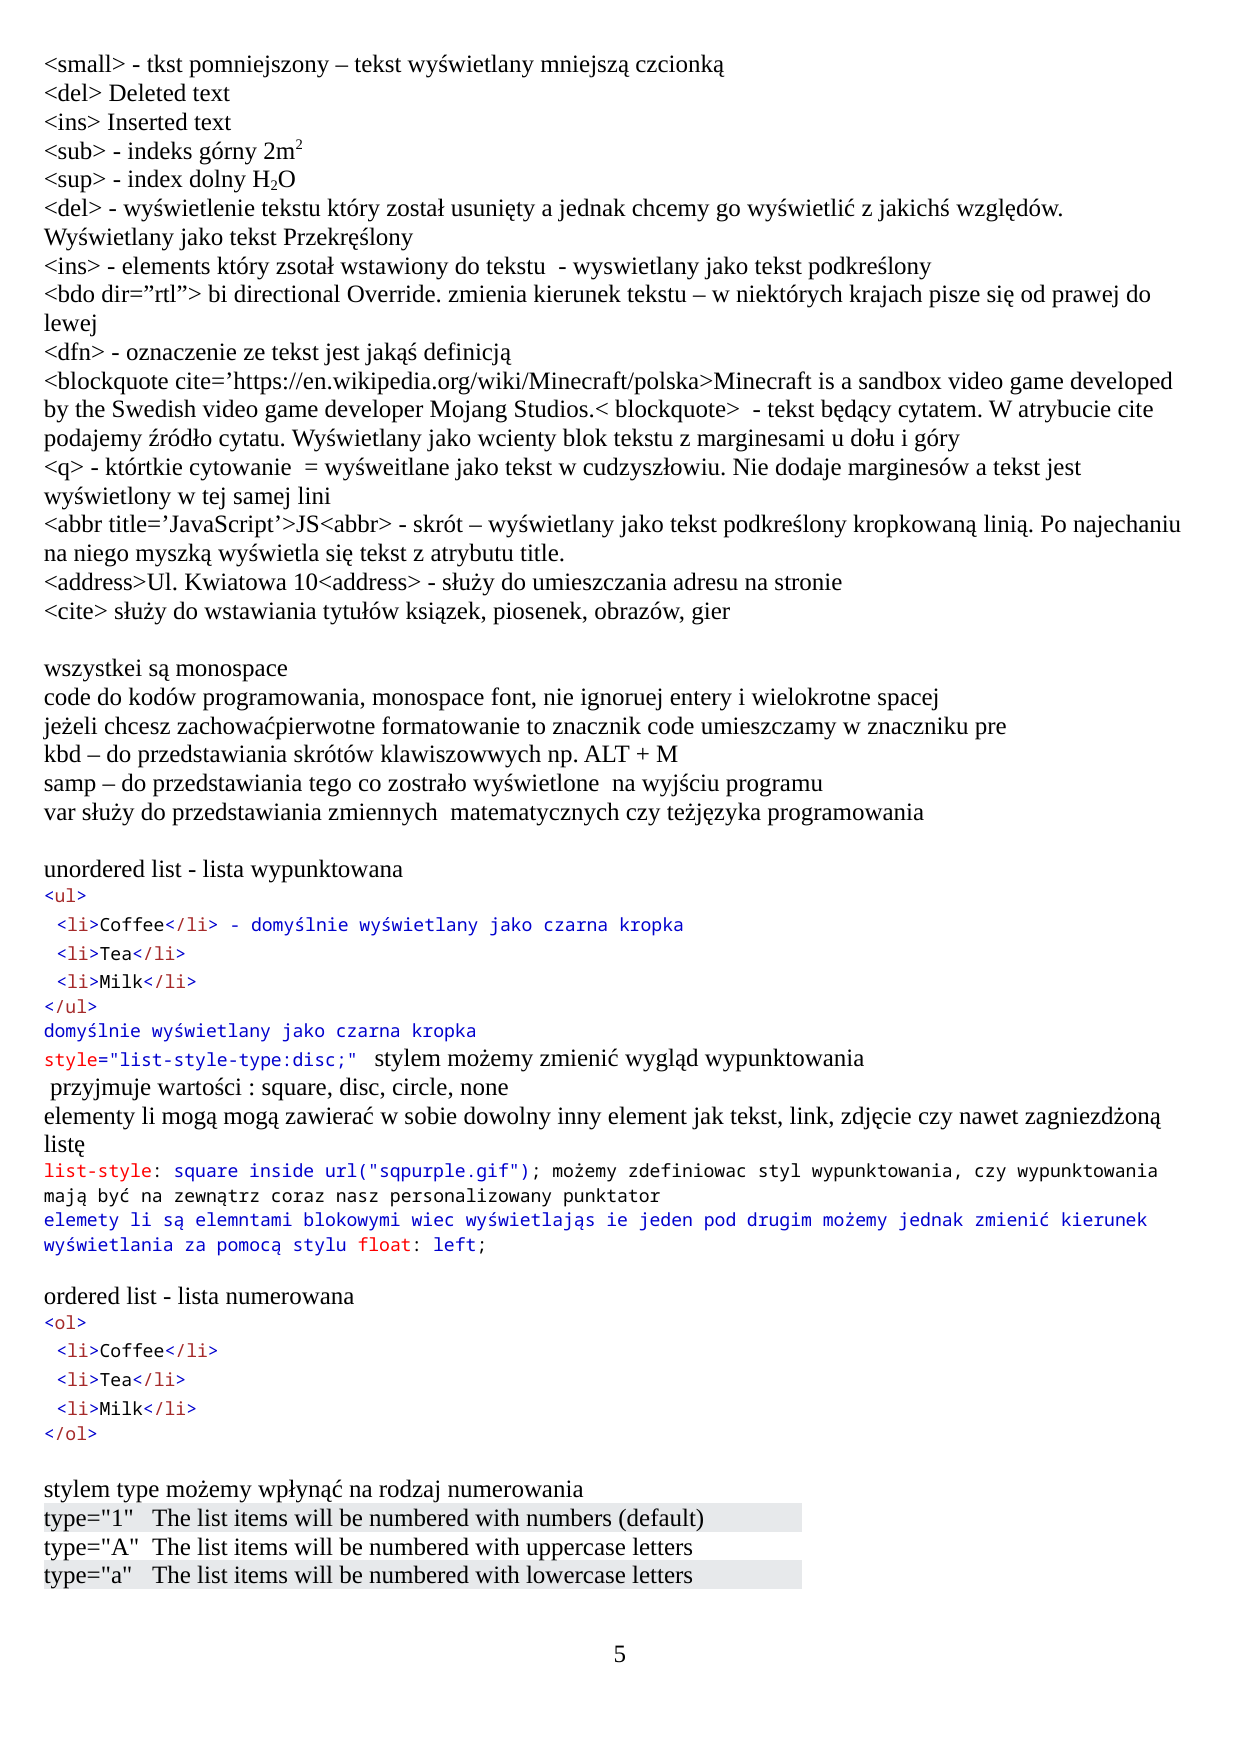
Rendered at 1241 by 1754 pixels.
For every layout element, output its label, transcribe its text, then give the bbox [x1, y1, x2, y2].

table_header The list items will be numbered with numbers (default) [152, 1503, 802, 1532]
text </ol> [43, 1421, 1196, 1445]
table_cell type="a" [44, 1560, 152, 1589]
text code do kodów programowania, monospace font, nie ignoruej entery i wielokrotne spacej [43, 682, 1196, 711]
text <abbr title=’JavaScript’>JS<abbr> - skrót – wyświetlany jako tekst podkreślony kropkowaną linią. Po najechaniu na niego myszką wyświetla się tekst z atrybutu title. [43, 509, 1196, 567]
text </ul> [43, 994, 1196, 1019]
text elementy li mogą mogą zawierać w sobie dowolny inny element jak tekst, link, zdjęcie czy nawet zagniezdżoną listę [43, 1101, 1196, 1158]
text kbd – do przedstawiania skrótów klawiszowwych np. ALT + M [43, 739, 1196, 768]
text <address>Ul. Kwiatowa 10<address> - służy do umieszczania adresu na stronie [43, 567, 1196, 596]
text var służy do przedstawiania zmiennych matematycznych czy teżjęzyka programowania [43, 797, 1196, 826]
table_header type="1" [44, 1503, 152, 1532]
table_cell type="A" [44, 1532, 152, 1560]
text ordered list - lista numerowana [43, 1281, 1196, 1310]
text <dfn> - oznaczenie ze tekst jest jakąś definicją [43, 337, 1196, 366]
text <ins> - elements który zsotał wstawiony do tekstu - wyswietlany jako tekst podkreślony [43, 251, 1196, 279]
text <li>Milk</li> [43, 1392, 1196, 1421]
text <del> Deleted text [43, 78, 1196, 107]
text list-style: square inside url("sqpurple.gif"); możemy zdefiniowac styl wypunktowania, czy wypunktowania mają być na zewnątrz coraz nasz personalizowany punktator [43, 1158, 1196, 1207]
text domyślnie wyświetlany jako czarna kropka [43, 1019, 1196, 1043]
text <li>Coffee</li> [43, 1334, 1196, 1363]
text stylem type możemy wpłynąć na rodzaj numerowania [43, 1474, 1196, 1503]
text elemety li są elemntami blokowymi wiec wyświetlająs ie jeden pod drugim możemy jednak zmienić kierunek wyświetlania za pomocą stylu float: left; [43, 1207, 1196, 1257]
text samp – do przedstawiania tego co zostrało wyświetlone na wyjściu programu [43, 768, 1196, 797]
text <del> - wyświetlenie tekstu który został usunięty a jednak chcemy go wyświetlić z jakichś względów. Wyświetlany jako tekst Przekręślony [43, 193, 1196, 251]
text style="list-style-type:disc;" stylem możemy zmienić wygląd wypunktowania [43, 1043, 1196, 1072]
text <ol> [43, 1310, 1196, 1334]
text <blockquote cite=’https://en.wikipedia.org/wiki/Minecraft/polska>Minecraft is a sandbox video game developed by the Swedish video game developer Mojang Studios.< blockquote> - tekst będący cytatem. W atrybucie cite podajemy źródło cytatu. Wyświetlany jako wcienty blok tekstu z marginesami u dołu i góry [43, 366, 1196, 452]
text <li>Milk</li> [43, 965, 1196, 994]
text <li>Tea</li> [43, 1363, 1196, 1392]
text wszystkei są monospace [43, 653, 1196, 682]
text unordered list - lista wypunktowana [43, 854, 1196, 883]
text <cite> służy do wstawiania tytułów ksiązek, piosenek, obrazów, gier [43, 596, 1196, 624]
text jeżeli chcesz zachowaćpierwotne formatowanie to znacznik code umieszczamy w znaczniku pre [43, 711, 1196, 739]
text <small> - tkst pomniejszony – tekst wyświetlany mniejszą czcionką [43, 49, 1196, 78]
text <ul> [43, 883, 1196, 908]
text <ins> Inserted text [43, 107, 1196, 136]
text <sup> - index dolny H2O [43, 164, 1196, 193]
text przyjmuje wartości : square, disc, circle, none [43, 1072, 1196, 1101]
table_cell The list items will be numbered with lowercase letters [152, 1560, 802, 1589]
text <q> - którtkie cytowanie = wyśweitlane jako tekst w cudzyszłowiu. Nie dodaje marginesów a tekst jest wyświetlony w tej samej lini [43, 452, 1196, 509]
text <li>Coffee</li> - domyślnie wyświetlany jako czarna kropka [43, 908, 1196, 937]
table_cell The list items will be numbered with uppercase letters [152, 1532, 802, 1560]
text <li>Tea</li> [43, 937, 1196, 965]
text <sub> - indeks górny 2m2 [43, 136, 1196, 164]
text <bdo dir=”rtl”> bi directional Override. zmienia kierunek tekstu – w niektórych krajach pisze się od prawej do lewej [43, 279, 1196, 337]
